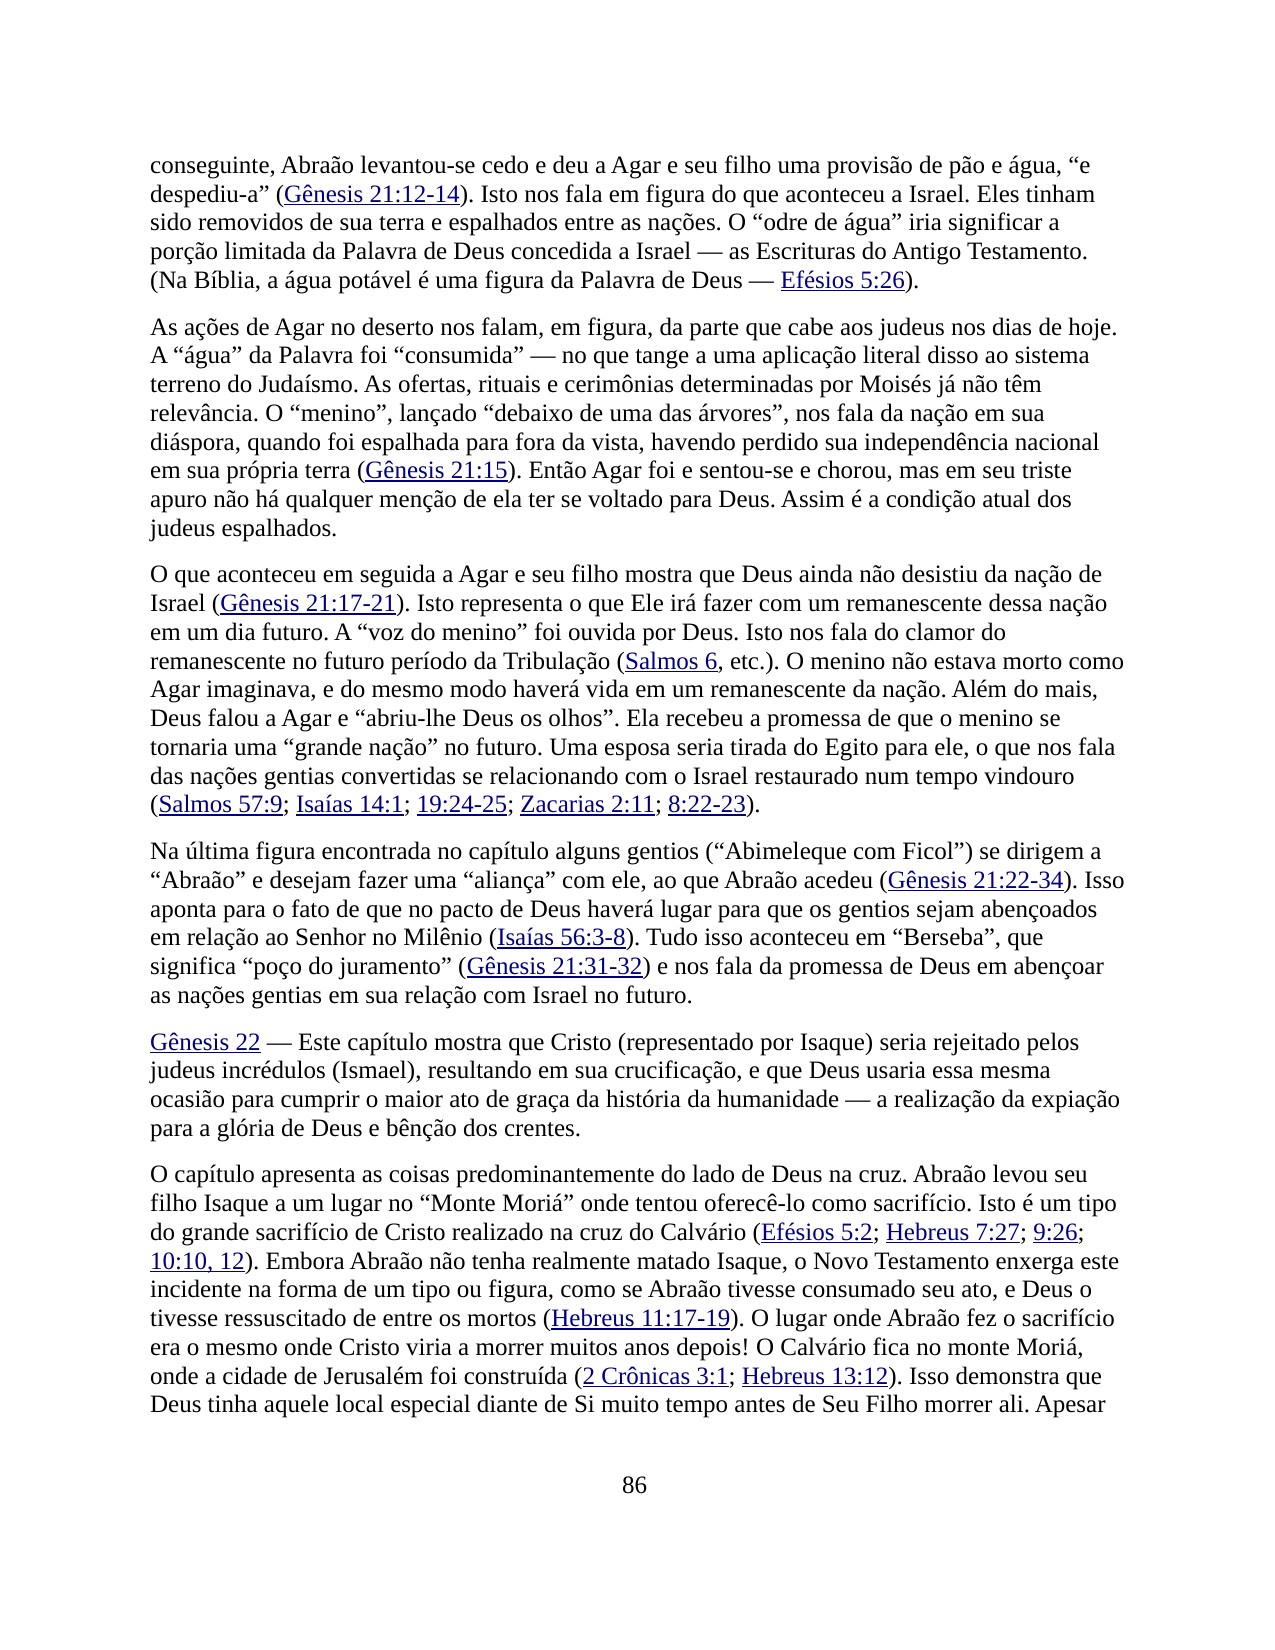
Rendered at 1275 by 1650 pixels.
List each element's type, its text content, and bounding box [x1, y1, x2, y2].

text Gênesis 22 — Este capítulo mostra que Cristo (representado por Isaque) seria rejeitado pelos judeus incrédulos (Ismael), resultando em sua crucificação, e que Deus usaria essa mesma ocasião para cumprir o maior ato de graça da história da humanidade — a realização da expiação para a glória de Deus e bênção dos crentes. [150, 1027, 1125, 1142]
text O capítulo apresenta as coisas predominantemente do lado de Deus na cruz. Abraão levou seu filho Isaque a um lugar no “Monte Moriá” onde tentou oferecê-lo como sacrifício. Isto é um tipo do grande sacrifício de Cristo realizado na cruz do Calvário (Efésios 5:2; Hebreus 7:27; 9:26; 10:10, 12). Embora Abraão não tenha realmente matado Isaque, o Novo Testamento enxerga este incidente na forma de um tipo ou figura, como se Abraão tivesse consumado seu ato, e Deus o tivesse ressuscitado de entre os mortos (Hebreus 11:17-19). O lugar onde Abraão fez o sacrifício era o mesmo onde Cristo viria a morrer muitos anos depois! O Calvário fica no monte Moriá, onde a cidade de Jerusalém foi construída (2 Crônicas 3:1; Hebreus 13:12). Isso demonstra que Deus tinha aquele local especial diante de Si muito tempo antes de Seu Filho morrer ali. Apesar [150, 1159, 1125, 1418]
text Na última figura encontrada no capítulo alguns gentios (“Abimeleque com Ficol”) se dirigem a “Abraão” e desejam fazer uma “aliança” com ele, ao que Abraão acedeu (Gênesis 21:22-34). Isso aponta para o fato de que no pacto de Deus haverá lugar para que os gentios sejam abençoados em relação ao Senhor no Milênio (Isaías 56:3-8). Tudo isso aconteceu em “Berseba”, que significa “poço do juramento” (Gênesis 21:31-32) e nos fala da promessa de Deus em abençoar as nações gentias em sua relação com Israel no futuro. [150, 836, 1125, 1009]
text As ações de Agar no deserto nos falam, em figura, da parte que cabe aos judeus nos dias de hoje. A “água” da Palavra foi “consumida” — no que tange a uma aplicação literal disso ao sistema terreno do Judaísmo. As ofertas, rituais e cerimônias determinadas por Moisés já não têm relevância. O “menino”, lançado “debaixo de uma das árvores”, nos fala da nação em sua diáspora, quando foi espalhada para fora da vista, havendo perdido sua independência nacional em sua própria terra (Gênesis 21:15). Então Agar foi e sentou-se e chorou, mas em seu triste apuro não há qualquer menção de ela ter se voltado para Deus. Assim é a condição atual dos judeus espalhados. [150, 312, 1125, 542]
text O que aconteceu em seguida a Agar e seu filho mostra que Deus ainda não desistiu da nação de Israel (Gênesis 21:17-21). Isto representa o que Ele irá fazer com um remanescente dessa nação em um dia futuro. A “voz do menino” foi ouvida por Deus. Isto nos fala do clamor do remanescente no futuro período da Tribulação (Salmos 6, etc.). O menino não estava morto como Agar imaginava, e do mesmo modo haverá vida em um remanescente da nação. Além do mais, Deus falou a Agar e “abriu-lhe Deus os olhos”. Ela recebeu a promessa de que o menino se tornaria uma “grande nação” no futuro. Uma esposa seria tirada do Egito para ele, o que nos fala das nações gentias convertidas se relacionando com o Israel restaurado num tempo vindouro (Salmos 57:9; Isaías 14:1; 19:24-25; Zacarias 2:11; 8:22-23). [150, 559, 1125, 818]
text conseguinte, Abraão levantou-se cedo e deu a Agar e seu filho uma provisão de pão e água, “e despediu-a” (Gênesis 21:12-14). Isto nos fala em figura do que aconteceu a Israel. Eles tinham sido removidos de sua terra e espalhados entre as nações. O “odre de água” iria significar a porção limitada da Palavra de Deus concedida a Israel — as Escrituras do Antigo Testamento. (Na Bíblia, a água potável é uma figura da Palavra de Deus — Efésios 5:26). [150, 150, 1125, 294]
